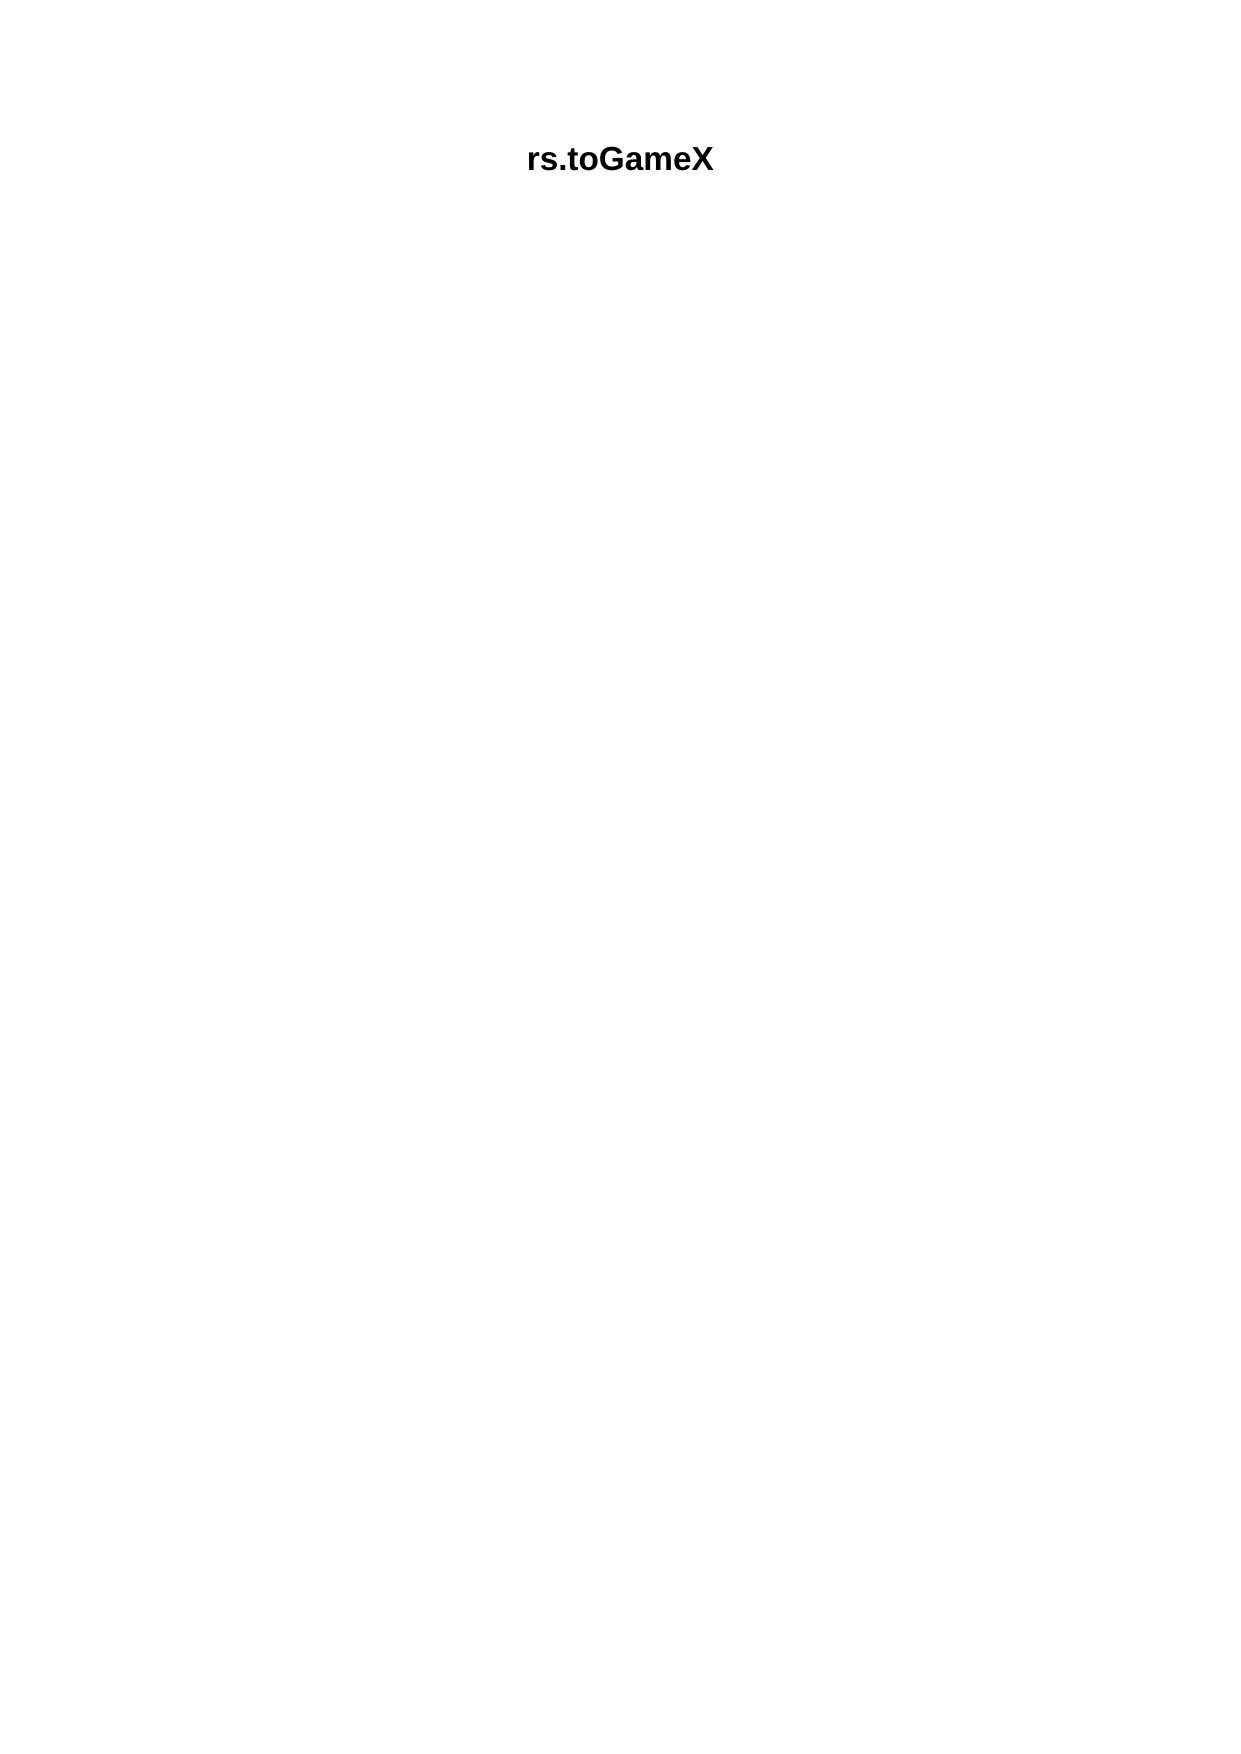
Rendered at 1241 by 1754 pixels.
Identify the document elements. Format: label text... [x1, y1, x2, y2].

subtitle rs.toGameX [118, 139, 1122, 177]
